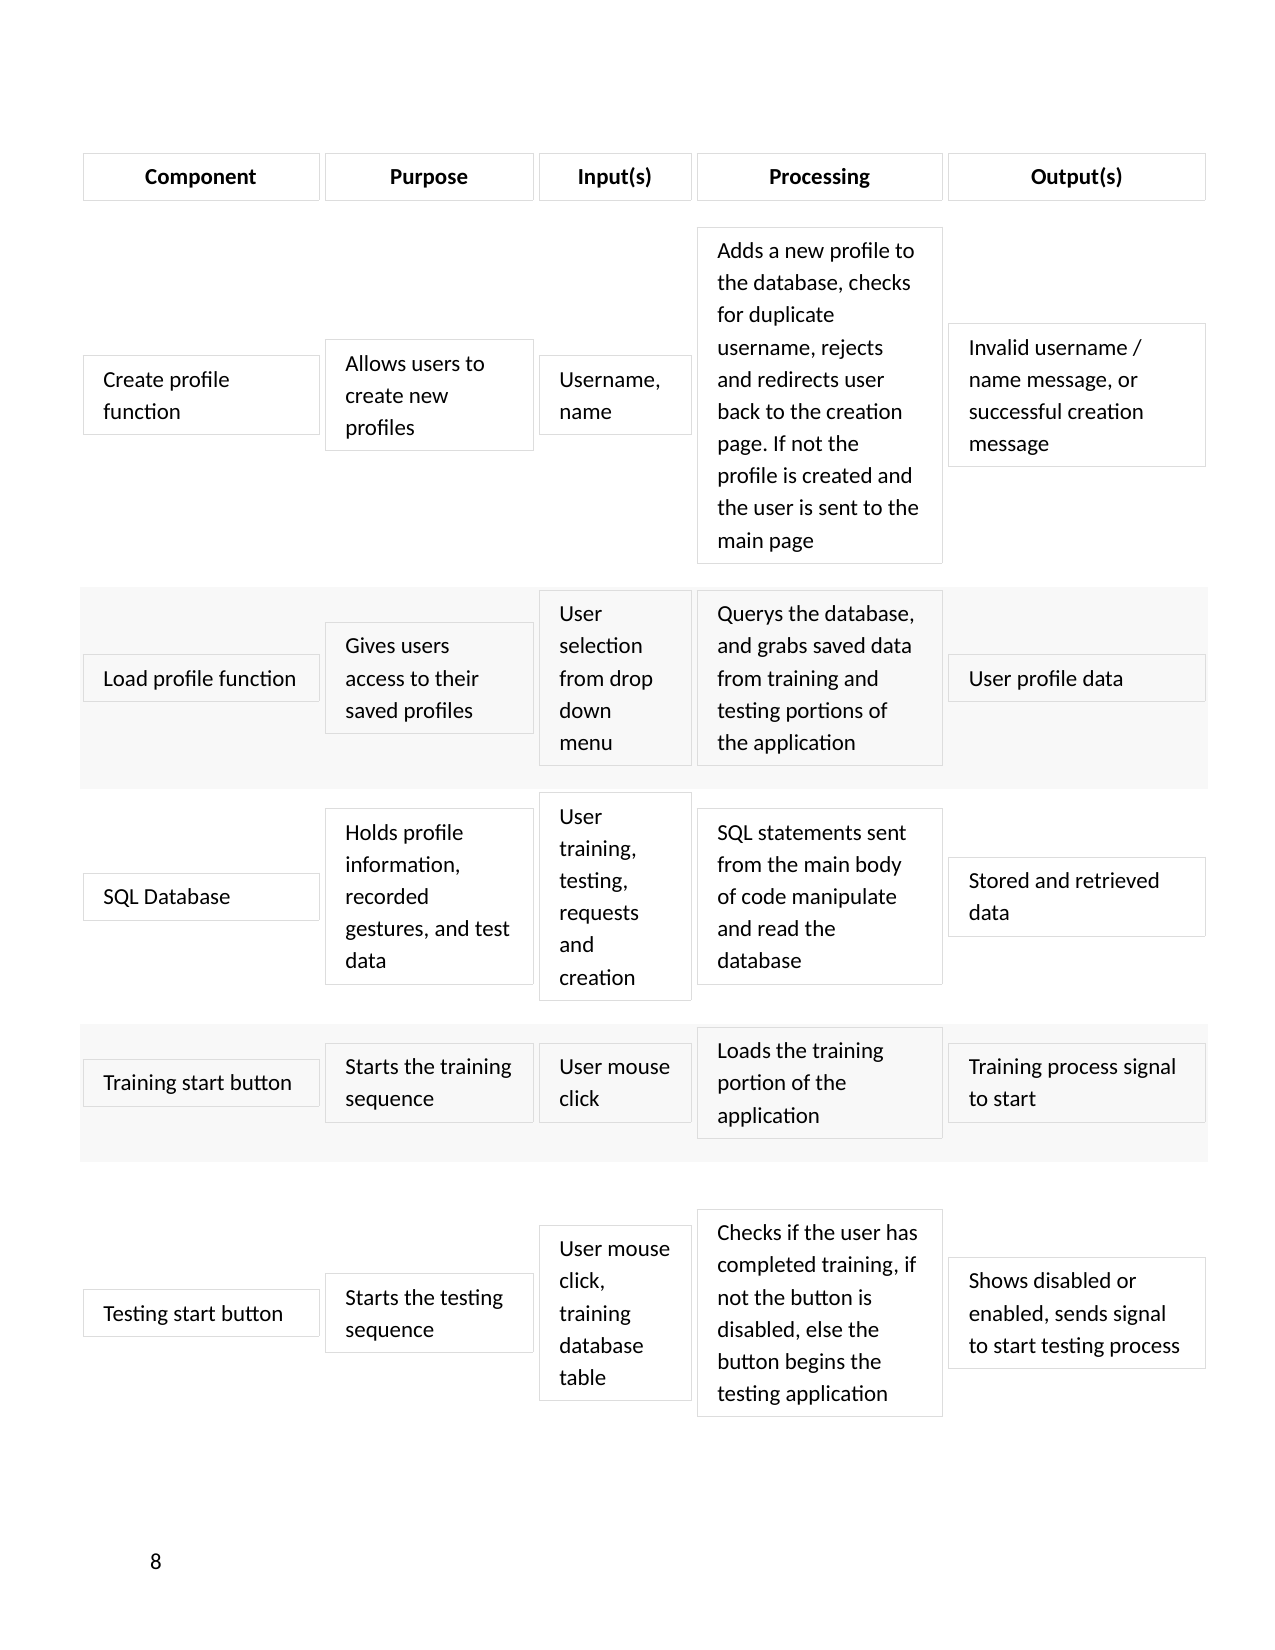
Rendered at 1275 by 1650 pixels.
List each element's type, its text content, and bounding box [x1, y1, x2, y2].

table_header Processing [694, 150, 945, 224]
table_cell User mouse click, training database table [536, 1162, 694, 1484]
table_header Output(s) [945, 150, 1208, 224]
table_cell User selection from drop down menu [536, 587, 694, 789]
table_cell User mouse click [536, 1024, 694, 1162]
table_header Component [80, 150, 322, 224]
table_cell SQL statements sent from the main body of code manipulate and read the database [694, 789, 945, 1024]
table_cell User training, testing, requests and creation [536, 789, 694, 1024]
table_cell Username, name [536, 224, 694, 587]
table_cell Testing start button [80, 1162, 322, 1484]
table_cell Holds profile information, recorded gestures, and test data [322, 789, 536, 1024]
table_cell Adds a new profile to the database, checks for duplicate username, rejects and redirects user back to the creation page. If not the profile is created and the user is sent to the main page [694, 224, 945, 587]
table_cell Checks if the user has completed training, if not the button is disabled, else the button begins the testing application [694, 1162, 945, 1484]
table_cell SQL Database [80, 789, 322, 1024]
table_cell Gives users access to their saved profiles [322, 587, 536, 789]
table_cell Training start button [80, 1024, 322, 1162]
table_cell Training process signal to start [945, 1024, 1208, 1162]
table_cell Allows users to create new profiles [322, 224, 536, 587]
table_cell Shows disabled or enabled, sends signal to start testing process [945, 1162, 1208, 1484]
table_cell Load profile function [80, 587, 322, 789]
table_cell Stored and retrieved data [945, 789, 1208, 1024]
table_cell Starts the training sequence [322, 1024, 536, 1162]
table_header Purpose [322, 150, 536, 224]
table_cell Loads the training portion of the application [694, 1024, 945, 1162]
table_cell Invalid username / name message, or successful creation message [945, 224, 1208, 587]
table_cell User profile data [945, 587, 1208, 789]
table_cell Starts the testing sequence [322, 1162, 536, 1484]
table_cell Create profile function [80, 224, 322, 587]
table_cell Querys the database, and grabs saved data from training and testing portions of the application [694, 587, 945, 789]
table_header Input(s) [536, 150, 694, 224]
